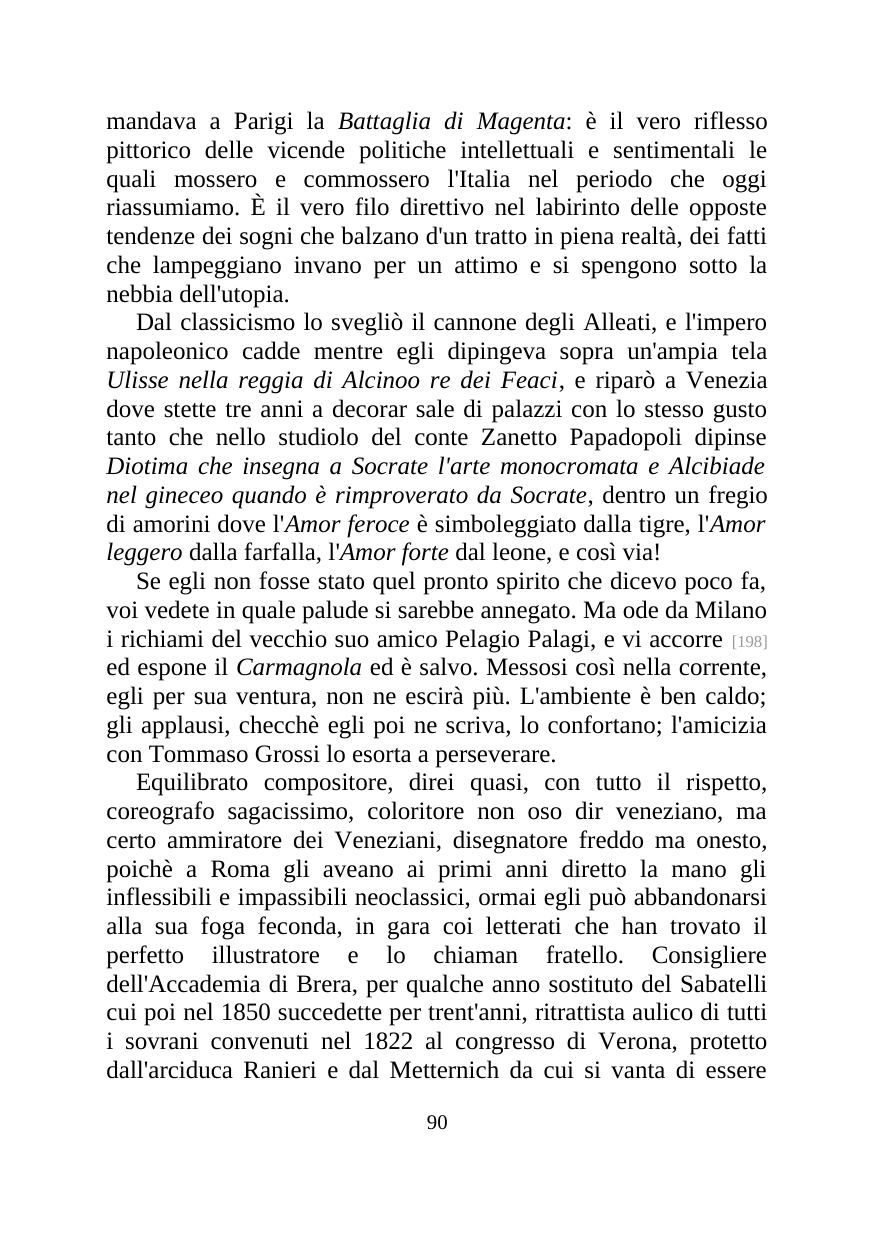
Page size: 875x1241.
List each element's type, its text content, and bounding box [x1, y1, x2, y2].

text Dal classicismo lo svegliò il cannone degli Alleati, e l'impero napoleonico cadde mentre egli dipingeva sopra un'ampia tela Ulisse nella reggia di Alcinoo re dei Feaci, e riparò a Venezia dove stette tre anni a decorar sale di palazzi con lo stesso gusto tanto che nello studiolo del conte Zanetto Papadopoli dipinse Diotima che insegna a Socrate l'arte monocromata e Alcibiade nel gineceo quando è rimproverato da Socrate, dentro un fregio di amorini dove l'Amor feroce è simboleggiato dalla tigre, l'Amor leggero dalla farfalla, l'Amor forte dal leone, e così via! [106, 307, 768, 566]
text Equilibrato compositore, direi quasi, con tutto il rispetto, coreografo sagacissimo, coloritore non oso dir veneziano, ma certo ammiratore dei Veneziani, disegnatore freddo ma onesto, poichè a Roma gli aveano ai primi anni diretto la mano gli inflessibili e impassibili neoclassici, ormai egli può abbandonarsi alla sua foga feconda, in gara coi letterati che han trovato il perfetto illustratore e lo chiaman fratello. Consigliere dell'Accademia di Brera, per qualche anno sostituto del Sabatelli cui poi nel 1850 succedette per trent'anni, ritrattista aulico di tutti i sovrani convenuti nel 1822 al congresso di Verona, protetto dall'arciduca Ranieri e dal Metternich da cui si vanta di essere [106, 767, 768, 1084]
text Se egli non fosse stato quel pronto spirito che dicevo poco fa, voi vedete in quale palude si sarebbe annegato. Ma ode da Milano i richiami del vecchio suo amico Pelagio Palagi, e vi accorre [198] ed espone il Carmagnola ed è salvo. Messosi così nella corrente, egli per sua ventura, non ne escirà più. L'ambiente è ben caldo; gli applausi, checchè egli poi ne scriva, lo confortano; l'amicizia con Tommaso Grossi lo esorta a perseverare. [106, 566, 768, 767]
text mandava a Parigi la Battaglia di Magenta: è il vero riflesso pittorico delle vicende politiche intellettuali e sentimentali le quali mossero e commossero l'Italia nel periodo che oggi riassumiamo. È il vero filo direttivo nel labirinto delle opposte tendenze dei sogni che balzano d'un tratto in piena realtà, dei fatti che lampeggiano invano per un attimo e si spengono sotto la nebbia dell'utopia. [106, 106, 768, 307]
